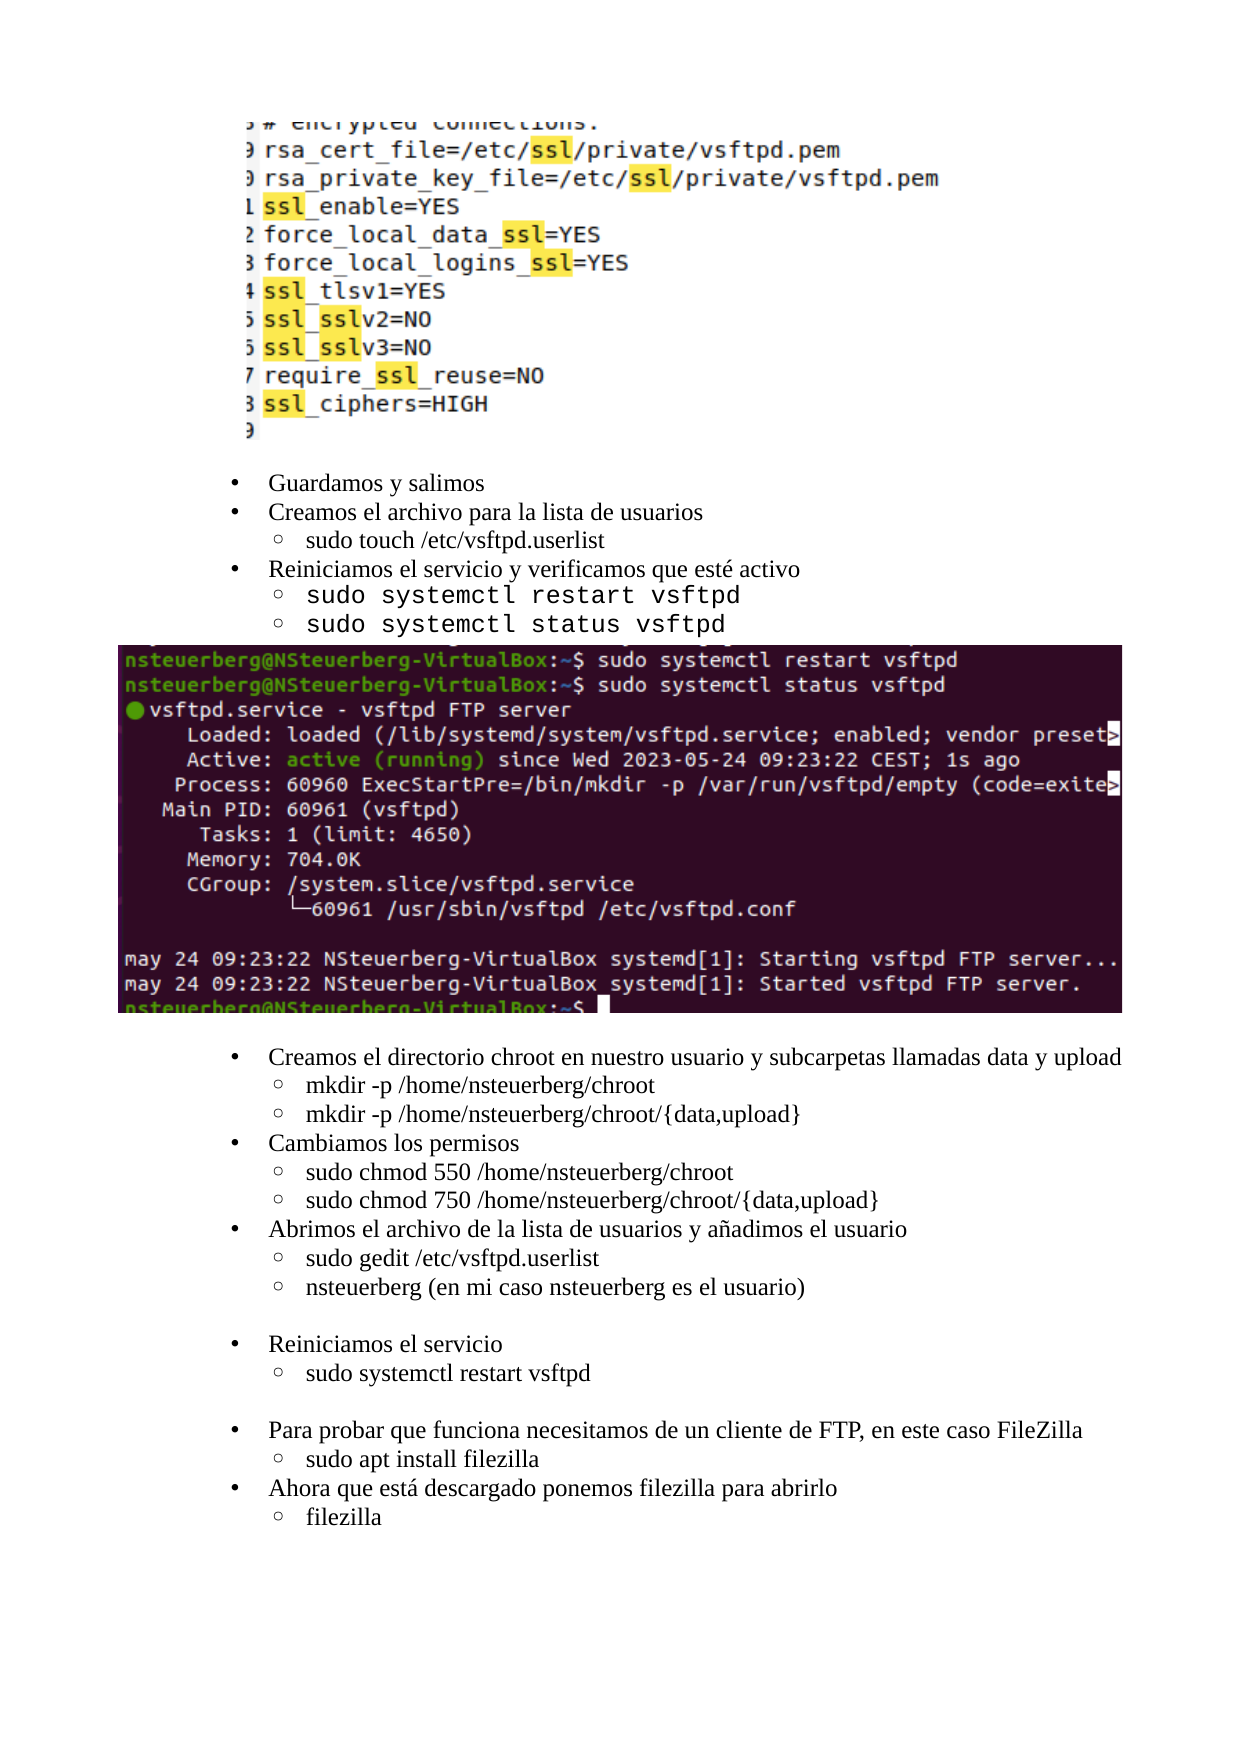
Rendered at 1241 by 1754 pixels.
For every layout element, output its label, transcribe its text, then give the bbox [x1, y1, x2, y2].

list Para probar que funciona necesitamos de un cliente de FTP, en este caso FileZilla [231, 1416, 1122, 1444]
list Reiniciamos el servicio y verificamos que esté activo [231, 554, 1122, 583]
list Abrimos el archivo de la lista de usuarios y añadimos el usuario [231, 1214, 1122, 1243]
list Guardamos y salimos [231, 468, 1122, 497]
list Ahora que está descargado ponemos filezilla para abrirlo [231, 1473, 1122, 1502]
list sudo chmod 750 /home/nsteuerberg/chroot/{data,upload} [268, 1186, 1122, 1214]
list sudo systemctl restart vsftpd [268, 1358, 1122, 1387]
list mkdir -p /home/nsteuerberg/chroot/{data,upload} [268, 1099, 1122, 1128]
picture [118, 645, 1123, 1013]
list sudo systemctl restart vsftpd [268, 583, 1122, 611]
list sudo systemctl status vsftpd [268, 611, 1122, 640]
list nsteuerberg (en mi caso nsteuerberg es el usuario) [268, 1272, 1122, 1301]
list mkdir -p /home/nsteuerberg/chroot [268, 1071, 1122, 1099]
list Creamos el directorio chroot en nuestro usuario y subcarpetas llamadas data y upload [231, 1042, 1122, 1071]
list sudo touch /etc/vsftpd.userlist [268, 526, 1122, 554]
list Reiniciamos el servicio [231, 1329, 1122, 1358]
list filezilla [268, 1502, 1122, 1531]
list Creamos el archivo para la lista de usuarios [231, 497, 1122, 526]
list Cambiamos los permisos [231, 1128, 1122, 1157]
list sudo gedit /etc/vsftpd.userlist [268, 1243, 1122, 1272]
picture [246, 122, 994, 440]
list sudo chmod 550 /home/nsteuerberg/chroot [268, 1157, 1122, 1186]
list sudo apt install filezilla [268, 1444, 1122, 1473]
